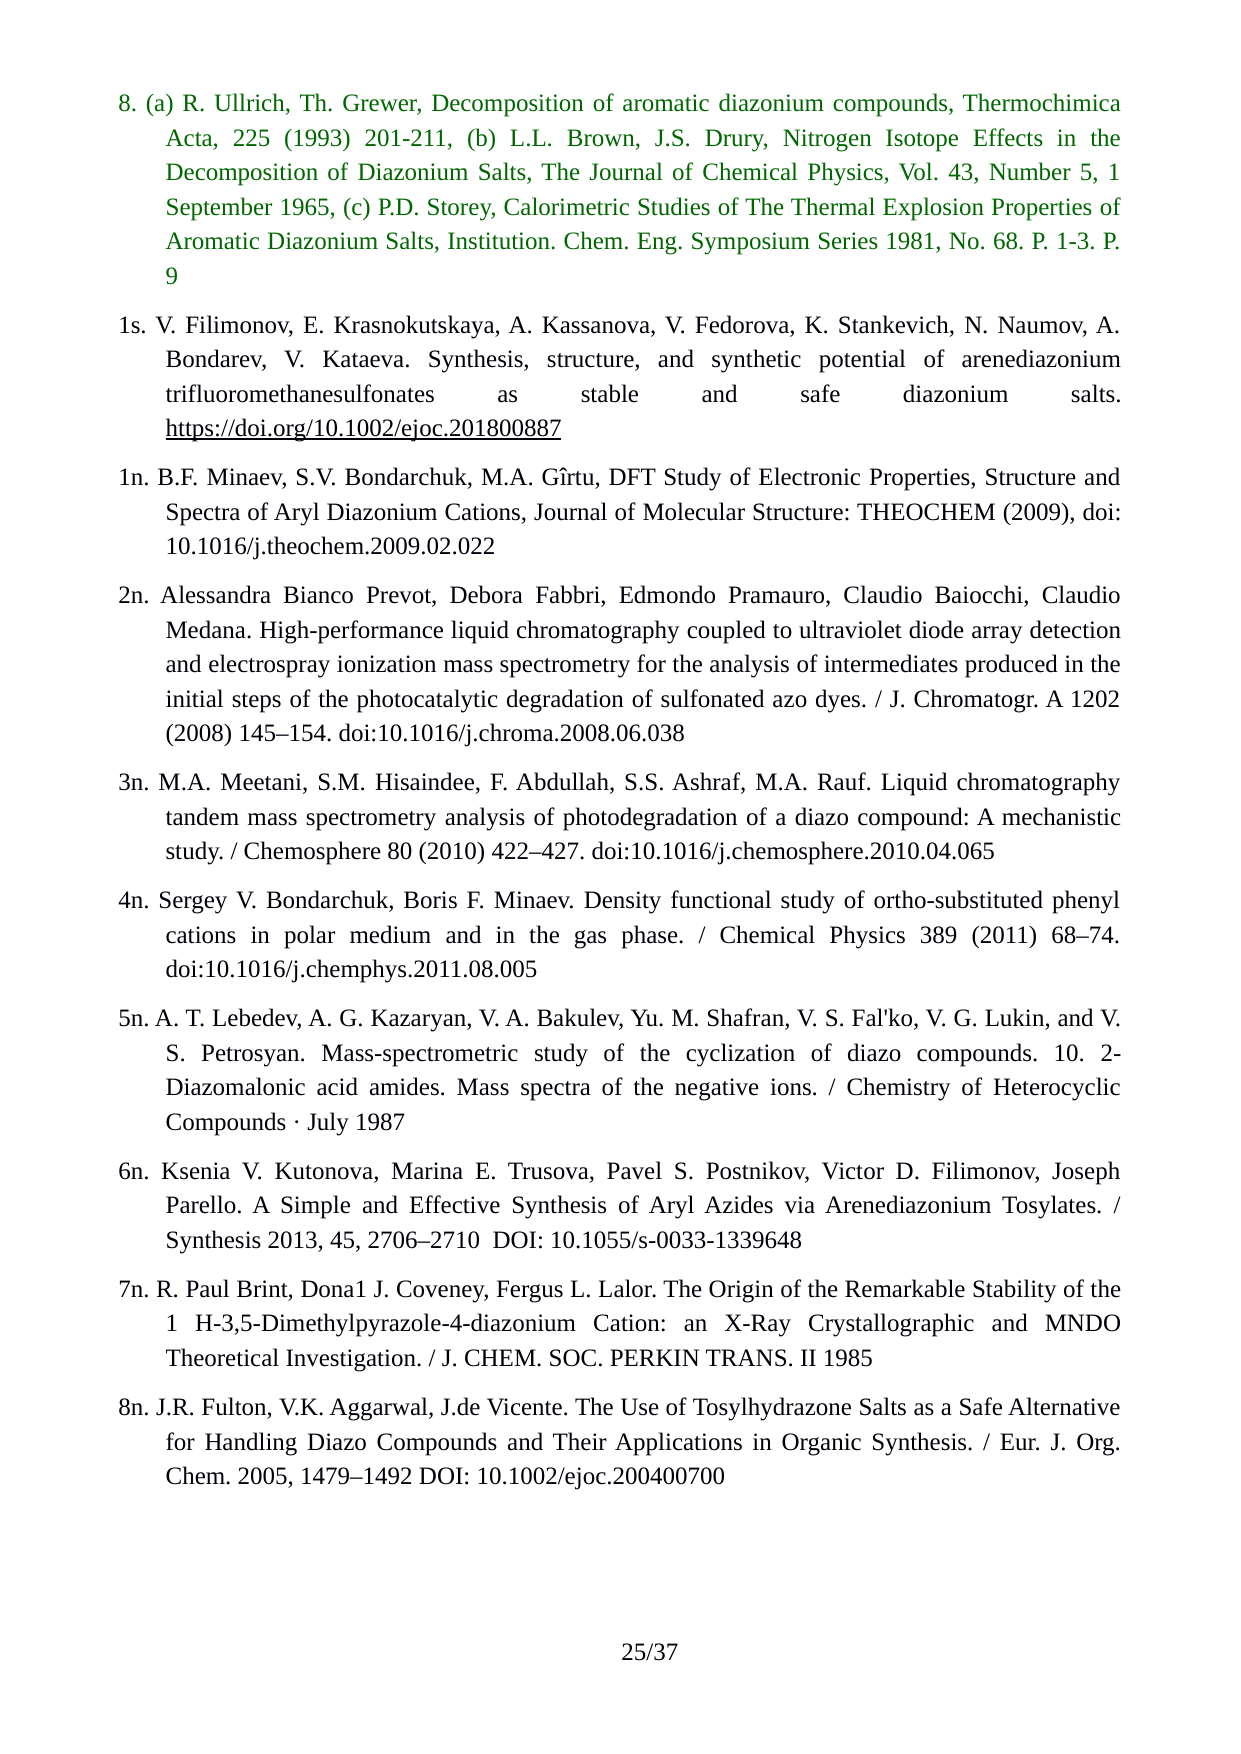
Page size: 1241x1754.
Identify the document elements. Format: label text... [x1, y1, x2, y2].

text 1s. V. Filimonov, E. Krasnokutskaya, A. Kassanova, V. Fedorova, K. Stankevich, N. Naumov, A. Bondarev, V. Kataeva. Synthesis, structure, and synthetic potential of arenediazonium trifluoromethanesulfonates as stable and safe diazonium salts. https://doi.org/10.1002/ejoc.201800887 [118, 310, 1122, 442]
text 5n. A. T. Lebedev, A. G. Kazaryan, V. A. Bakulev, Yu. M. Shafran, V. S. Fal'ko, V. G. Lukin, and V. S. Petrosyan. Mass-spectrometric study of the cyclization of diazo compounds. 10. 2-Diazomalonic acid amides. Mass spectra of the negative ions. / Chemistry of Heterocyclic Compounds · July 1987 [118, 1003, 1122, 1136]
text 3n. M.A. Meetani, S.M. Hisaindee, F. Abdullah, S.S. Ashraf, M.A. Rauf. Liquid chromatography tandem mass spectrometry analysis of photodegradation of a diazo compound: A mechanistic study. / Chemosphere 80 (2010) 422–427. doi:10.1016/j.chemosphere.2010.04.065 [118, 767, 1122, 865]
text 4n. Sergey V. Bondarchuk, Boris F. Minaev. Density functional study of ortho-substituted phenyl cations in polar medium and in the gas phase. / Chemical Physics 389 (2011) 68–74. doi:10.1016/j.chemphys.2011.08.005 [118, 886, 1122, 983]
text 8n. J.R. Fulton, V.K. Aggarwal, J.de Vicente. The Use of Tosylhydrazone Salts as a Safe Alternative for Handling Diazo Compounds and Their Applications in Organic Synthesis. / Eur. J. Org. Chem. 2005, 1479–1492 DOI: 10.1002/ejoc.200400700 [118, 1392, 1122, 1490]
text 1n. B.F. Minaev, S.V. Bondarchuk, M.A. Gîrtu, DFT Study of Electronic Properties, Structure and Spectra of Aryl Diazonium Cations, Journal of Molecular Structure: THEOCHEM (2009), doi: 10.1016/j.theochem.2009.02.022 [118, 462, 1122, 560]
text 2n. Alessandra Bianco Prevot, Debora Fabbri, Edmondo Pramauro, Claudio Baiocchi, Claudio Medana. High-performance liquid chromatography coupled to ultraviolet diode array detection and electrospray ionization mass spectrometry for the analysis of intermediates produced in the initial steps of the photocatalytic degradation of sulfonated azo dyes. / J. Chromatogr. A 1202 (2008) 145–154. doi:10.1016/j.chroma.2008.06.038 [118, 581, 1122, 747]
text 8. (a) R. Ullrich, Th. Grewer, Decomposition of aromatic diazonium compounds, Thermochimica Acta, 225 (1993) 201-211, (b) L.L. Brown, J.S. Drury, Nitrogen Isotope Effects in the Decomposition of Diazonium Salts, The Journal of Chemical Physics, Vol. 43, Number 5, 1 September 1965, (c) P.D. Storey, Calorimetric Studies of The Thermal Explosion Properties of Aromatic Diazonium Salts, Institution. Chem. Eng. Symposium Series 1981, No. 68. P. 1-3. P. 9 [118, 88, 1122, 290]
text 6n. Ksenia V. Kutonova, Marina E. Trusova, Pavel S. Postnikov, Victor D. Filimonov, Joseph Parello. A Simple and Effective Synthesis of Aryl Azides via Arenediazonium Tosylates. / Synthesis 2013, 45, 2706–2710 DOI: 10.1055/s-0033-1339648 [118, 1156, 1122, 1254]
text 7n. R. Paul Brint, Dona1 J. Coveney, Fergus L. Lalor. The Origin of the Remarkable Stability of the 1 H-3,5-Dimethylpyrazole-4-diazonium Cation: an X-Ray Crystallographic and MNDO Theoretical Investigation. / J. CHEM. SOC. PERKIN TRANS. II 1985 [118, 1274, 1122, 1372]
